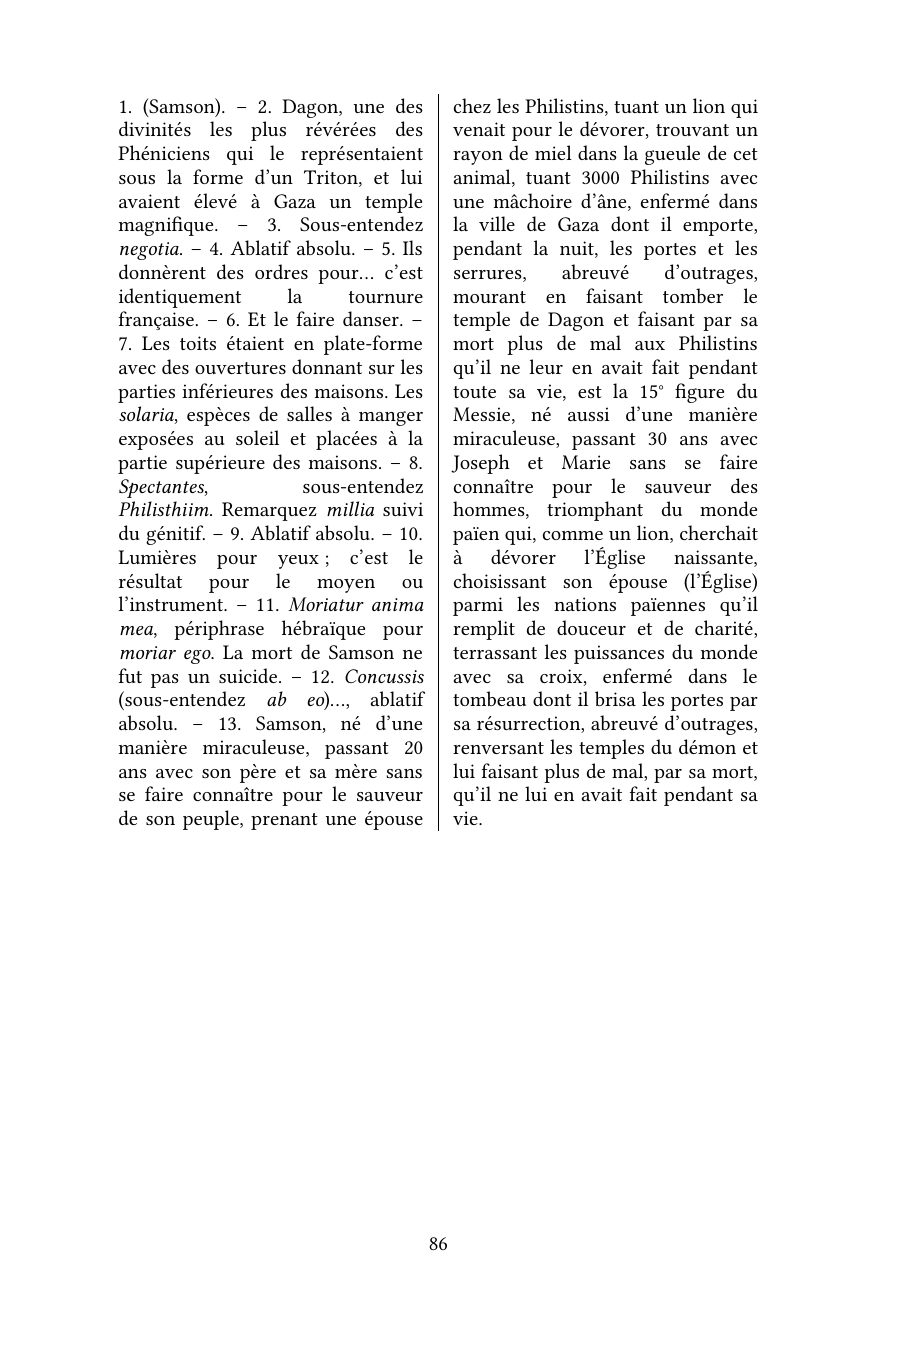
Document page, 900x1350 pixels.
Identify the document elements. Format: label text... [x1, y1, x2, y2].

text 1. (Samson). – 2. Dagon, une des divinités les plus révérées des Phéniciens qui le représentaient sous la forme d’un Triton, et lui avaient élevé à Gaza un temple magnifique. – 3. Sous-entendez negotia. – 4. Ablatif absolu. – 5. Ils donnèrent des ordres pour… c’est identiquement la tournure française. – 6. Et le faire danser. – 7. Les toits étaient en plate-forme avec des ouvertures donnant sur les parties inférieures des maisons. Les solaria, espèces de salles à manger exposées au soleil et placées à la partie supérieure des maisons. – 8. Spectantes, sous-entendez Philisthiim. Remarquez millia suivi du génitif. – 9. Ablatif absolu. – 10. Lumières pour yeux ; c’est le résultat pour le moyen ou l’instrument. – 11. Moriatur anima mea, périphrase hébraïque pour moriar ego. La mort de Samson ne fut pas un suicide. – 12. Concussis (sous-entendez ab eo)…, ablatif absolu. – 13. Samson, né d’une manière miraculeuse, passant 20 ans avec son père et sa mère sans se faire connaître pour le sauveur de son peuple, prenant une épouse [118, 94, 423, 831]
text chez les Philistins, tuant un lion qui venait pour le dévorer, trouvant un rayon de miel dans la gueule de cet animal, tuant 3000 Philistins avec une mâchoire d’âne, enfermé dans la ville de Gaza dont il emporte, pendant la nuit, les portes et les serrures, abreuvé d’outrages, mourant en faisant tomber le temple de Dagon et faisant par sa mort plus de mal aux Philistins qu’il ne leur en avait fait pendant toute sa vie, est la 15° figure du Messie, né aussi d’une manière miraculeuse, passant 30 ans avec Joseph et Marie sans se faire connaître pour le sauveur des hommes, triomphant du monde païen qui, comme un lion, cherchait à dévorer l’Église naissante, choisissant son épouse (l’Église) parmi les nations païennes qu’il remplit de douceur et de charité, terrassant les puissances du monde avec sa croix, enfermé dans le tombeau dont il brisa les portes par sa résurrection, abreuvé d’outrages, renversant les temples du démon et lui faisant plus de mal, par sa mort, qu’il ne lui en avait fait pendant sa vie. [453, 94, 758, 831]
